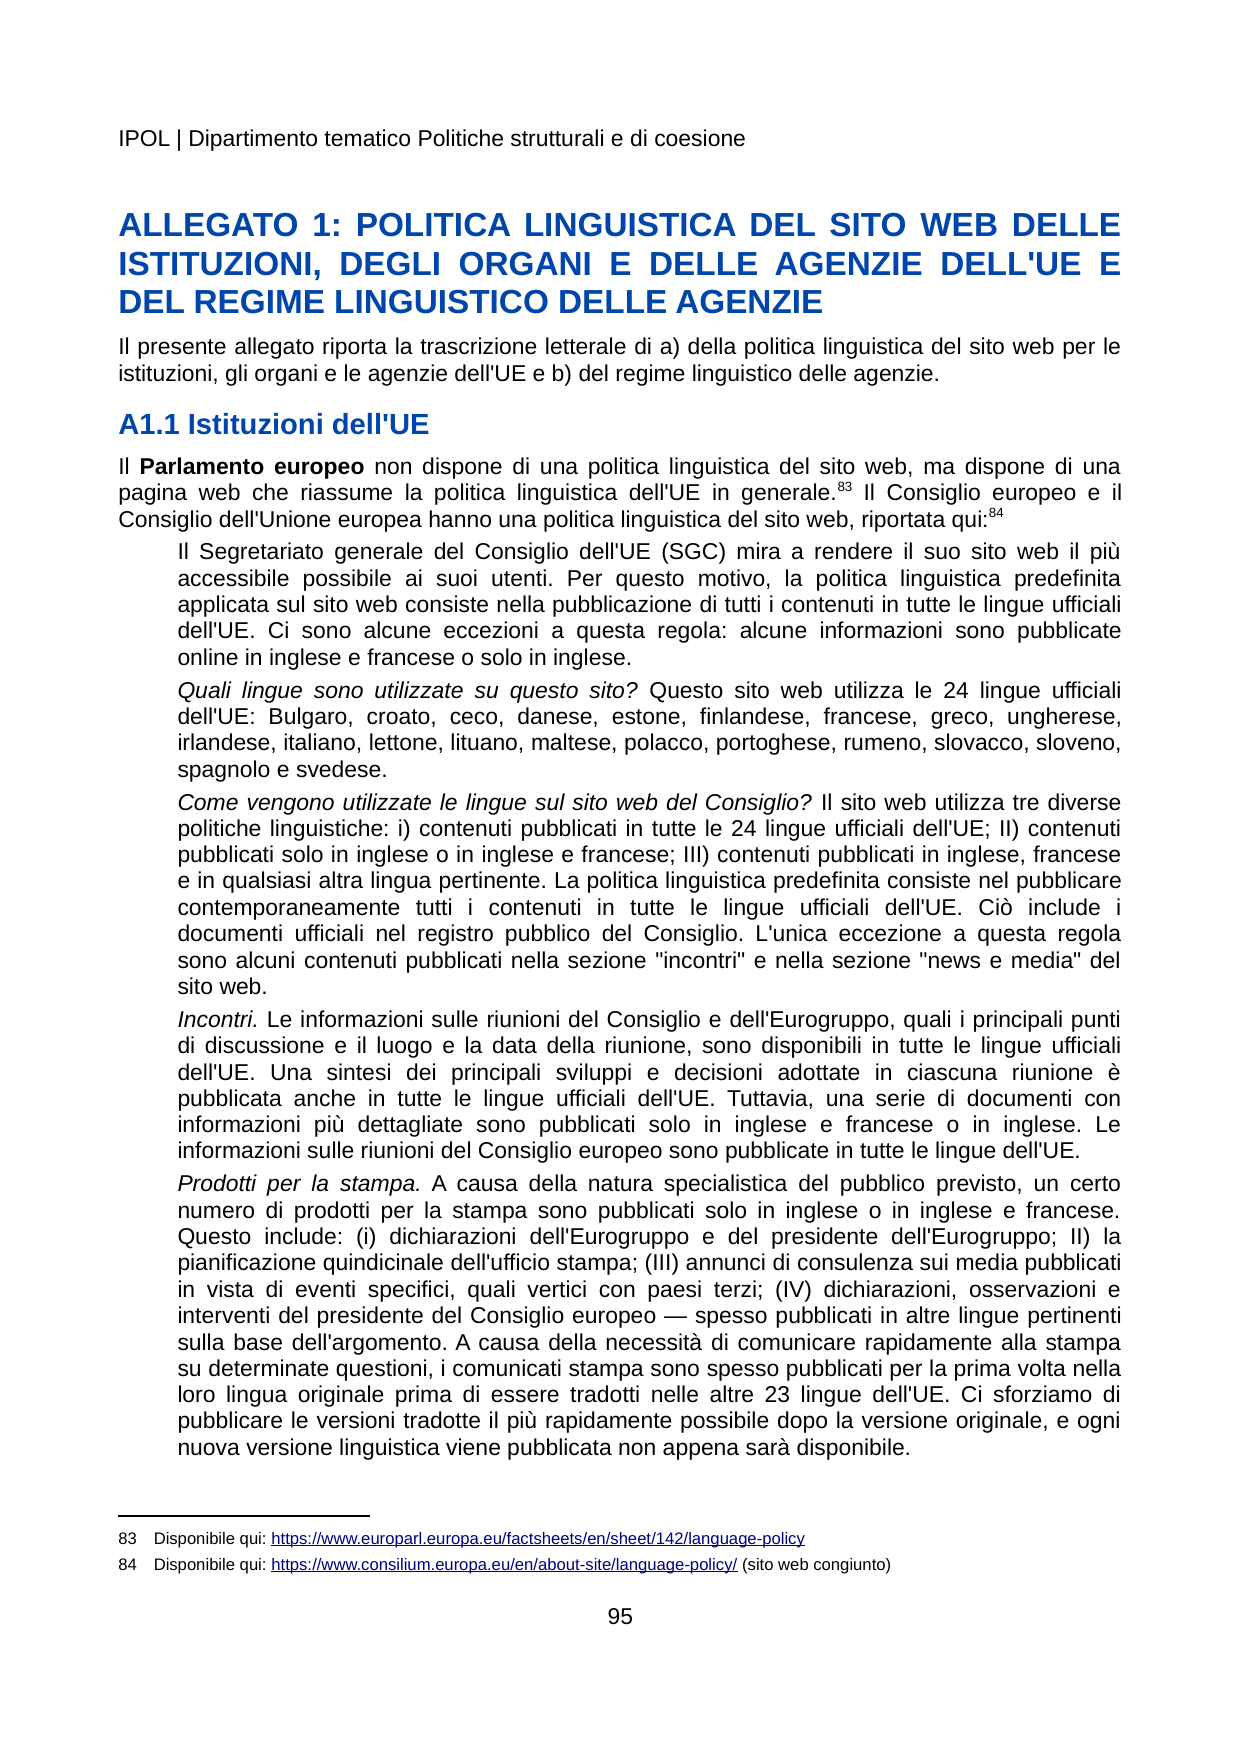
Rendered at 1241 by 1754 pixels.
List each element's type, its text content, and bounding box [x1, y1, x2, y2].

text Il presente allegato riporta la trascrizione letterale di a) della politica linguistica del sito web per le istituzioni, gli organi e le agenzie dell'UE e b) del regime linguistico delle agenzie. [118, 333, 1122, 386]
text Il Segretariato generale del Consiglio dell'UE (SGC) mira a rendere il suo sito web il più accessibile possibile ai suoi utenti. Per questo motivo, la politica linguistica predefinita applicata sul sito web consiste nella pubblicazione di tutti i contenuti in tutte le lingue ufficiali dell'UE. Ci sono alcune eccezioni a questa regola: alcune informazioni sono pubblicate online in inglese e francese o solo in inglese. [177, 538, 1122, 670]
text Come vengono utilizzate le lingue sul sito web del Consiglio? Il sito web utilizza tre diverse politiche linguistiche: i) contenuti pubblicati in tutte le 24 lingue ufficiali dell'UE; II) contenuti pubblicati solo in inglese o in inglese e francese; III) contenuti pubblicati in inglese, francese e in qualsiasi altra lingua pertinente. La politica linguistica predefinita consiste nel pubblicare contemporaneamente tutti i contenuti in tutte le lingue ufficiali dell'UE. Ciò include i documenti ufficiali nel registro pubblico del Consiglio. L'unica eccezione a questa regola sono alcuni contenuti pubblicati nella sezione "incontri" e nella sezione "news e media" del sito web. [177, 788, 1122, 999]
subtitle A1.1 Istituzioni dell'UE [118, 407, 1122, 440]
text Il Parlamento europeo non dispone di una politica linguistica del sito web, ma dispone di una pagina web che riassume la politica linguistica dell'UE in generale. Il Consiglio europeo e il Consiglio dell'Unione europea hanno una politica linguistica del sito web, riportata qui: [118, 453, 1122, 532]
text Incontri. Le informazioni sulle riunioni del Consiglio e dell'Eurogruppo, quali i principali punti di discussione e il luogo e la data della riunione, sono disponibili in tutte le lingue ufficiali dell'UE. Una sintesi dei principali sviluppi e decisioni adottate in ciascuna riunione è pubblicata anche in tutte le lingue ufficiali dell'UE. Tuttavia, una serie di documenti con informazioni più dettagliate sono pubblicati solo in inglese e francese o in inglese. Le informazioni sulle riunioni del Consiglio europeo sono pubblicate in tutte le lingue dell'UE. [177, 1006, 1122, 1164]
text Disponibile qui: https://www.europarl.europa.eu/factsheets/en/sheet/142/language-policy [118, 1529, 1122, 1548]
text Disponibile qui: https://www.consilium.europa.eu/en/about-site/language-policy/ (sito web congiunto) [118, 1554, 1122, 1573]
text Quali lingue sono utilizzate su questo sito? Questo sito web utilizza le 24 lingue ufficiali dell'UE: Bulgaro, croato, ceco, danese, estone, finlandese, francese, greco, ungherese, irlandese, italiano, lettone, lituano, maltese, polacco, portoghese, rumeno, slovacco, sloveno, spagnolo e svedese. [177, 677, 1122, 782]
subtitle ALLEGATO 1: POLITICA LINGUISTICA DEL SITO WEB DELLE ISTITUZIONI, DEGLI ORGANI E DELLE AGENZIE DELL'UE E DEL REGIME LINGUISTICO DELLE AGENZIE [118, 205, 1122, 321]
text Prodotti per la stampa. A causa della natura specialistica del pubblico previsto, un certo numero di prodotti per la stampa sono pubblicati solo in inglese o in inglese e francese. Questo include: (i) dichiarazioni dell'Eurogruppo e del presidente dell'Eurogruppo; II) la pianificazione quindicinale dell'ufficio stampa; (III) annunci di consulenza sui media pubblicati in vista di eventi specifici, quali vertici con paesi terzi; (IV) dichiarazioni, osservazioni e interventi del presidente del Consiglio europeo — spesso pubblicati in altre lingue pertinenti sulla base dell'argomento. A causa della necessità di comunicare rapidamente alla stampa su determinate questioni, i comunicati stampa sono spesso pubblicati per la prima volta nella loro lingua originale prima di essere tradotti nelle altre 23 lingue dell'UE. Ci sforziamo di pubblicare le versioni tradotte il più rapidamente possibile dopo la versione originale, e ogni nuova versione linguistica viene pubblicata non appena sarà disponibile. [177, 1170, 1122, 1460]
